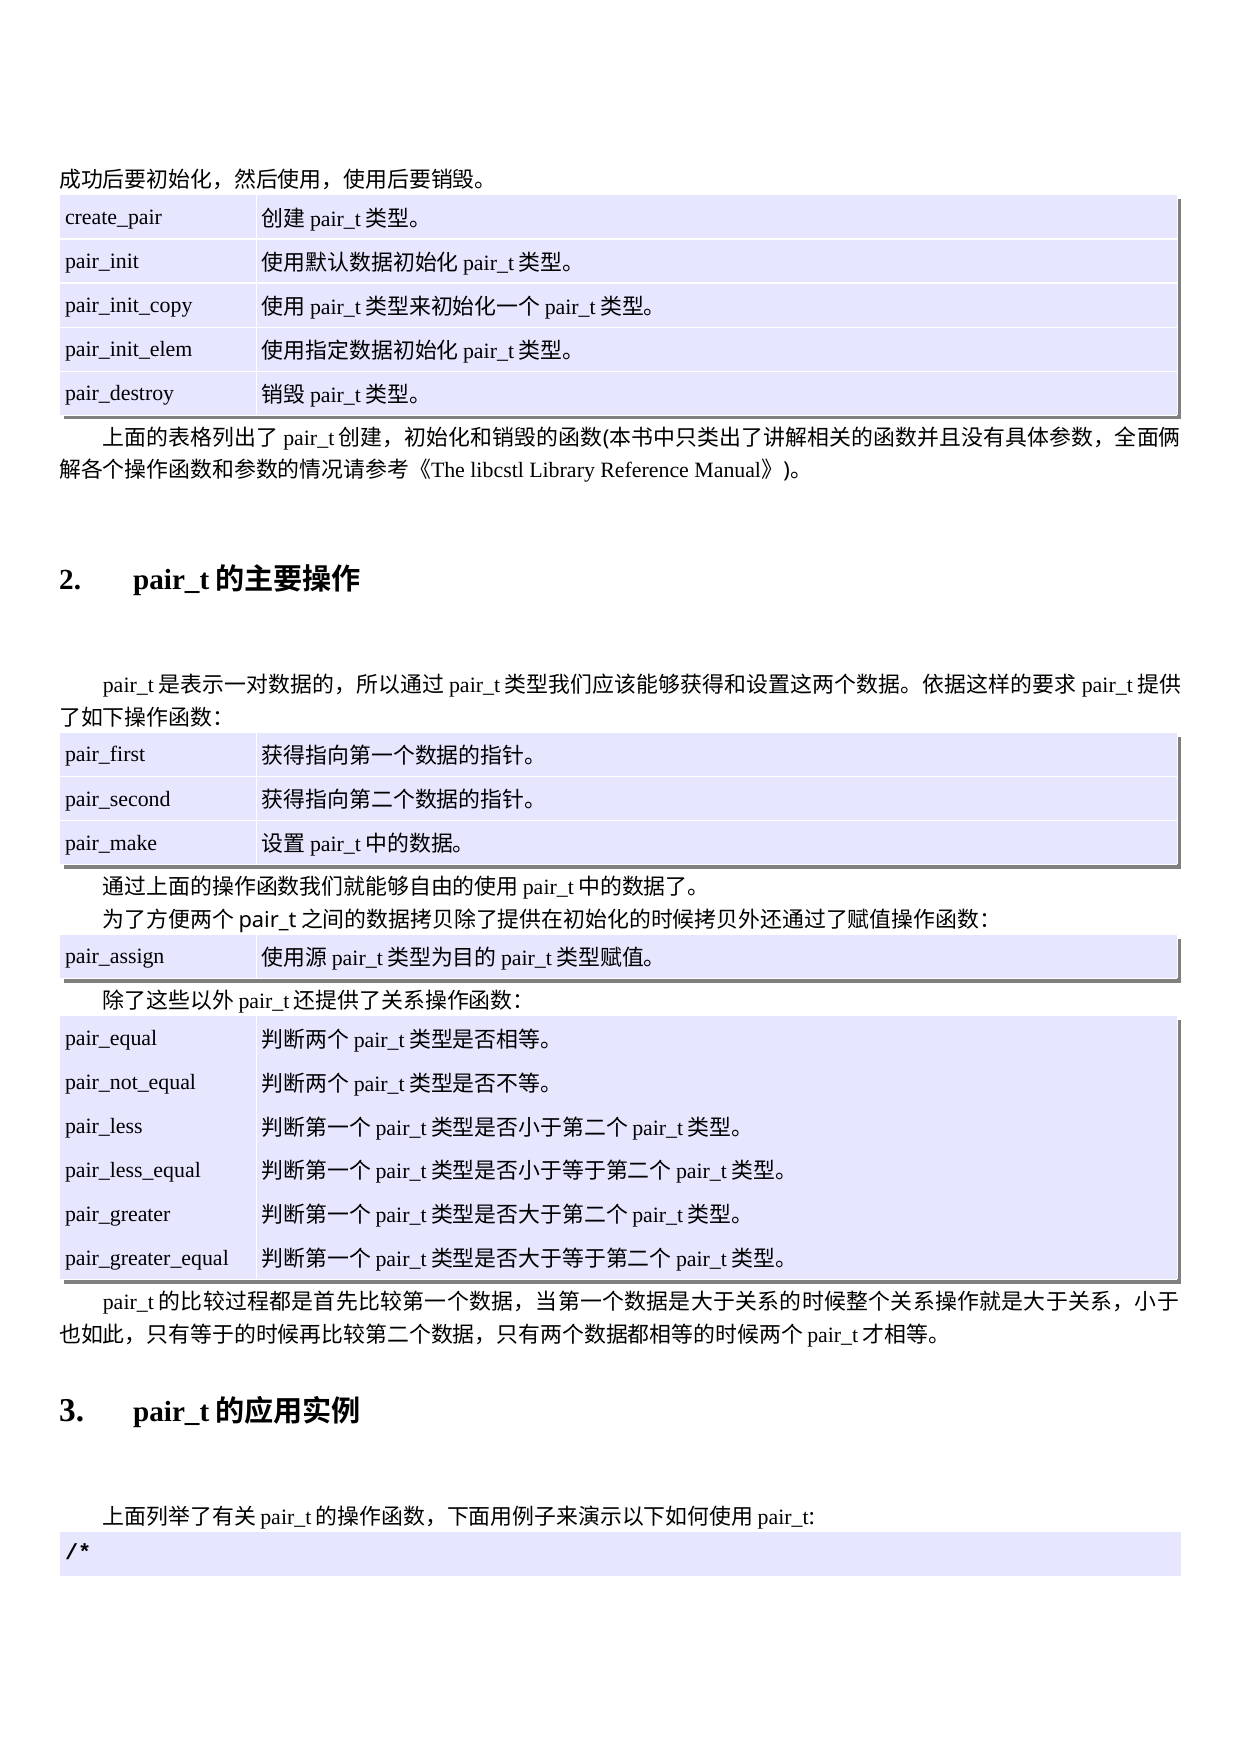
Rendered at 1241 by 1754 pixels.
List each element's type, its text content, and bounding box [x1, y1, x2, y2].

table_header 创建pair_t类型。 [257, 195, 1177, 238]
text 为了方便两个pair_t之间的数据拷贝除了提供在初始化的时候拷贝外还通过了赋值操作函数： [59, 901, 1181, 934]
table_cell 销毁pair_t类型。 [257, 372, 1177, 415]
table_cell 使用pair_t类型来初始化一个pair_t类型。 [257, 284, 1177, 327]
text pair_t是表示一对数据的，所以通过pair_t类型我们应该能够获得和设置这两个数据。依据这样的要求pair_t提供了如下操作函数： [59, 667, 1181, 732]
table_cell pair_destroy [60, 372, 256, 415]
table_header pair_equal [60, 1016, 256, 1059]
table_cell pair_init [60, 240, 256, 282]
text 除了这些以外pair_t还提供了关系操作函数： [59, 983, 1181, 1015]
table_cell pair_greater [60, 1191, 256, 1235]
table_cell 判断第一个pair_t类型是否大于等于第二个pair_t类型。 [257, 1235, 1177, 1279]
text 成功后要初始化，然后使用，使用后要销毁。 [59, 162, 1181, 194]
table_cell 判断第一个pair_t类型是否小于第二个pair_t类型。 [257, 1103, 1177, 1147]
table_cell 判断第一个pair_t类型是否小于等于第二个pair_t类型。 [257, 1147, 1177, 1191]
table_header pair_assign [60, 935, 256, 978]
table_cell 设置pair_t中的数据。 [257, 821, 1177, 864]
table_header pair_first [60, 733, 256, 776]
text pair_t的比较过程都是首先比较第一个数据，当第一个数据是大于关系的时候整个关系操作就是大于关系，小于也如此，只有等于的时候再比较第二个数据，只有两个数据都相等的时候两个pair_t才相等。 [59, 1284, 1181, 1349]
table_cell 判断两个pair_t类型是否不等。 [257, 1059, 1177, 1103]
table_cell pair_greater_equal [60, 1235, 256, 1279]
subtitle pair_t的应用实例 [59, 1376, 1181, 1441]
table_cell pair_not_equal [60, 1059, 256, 1103]
table_header create_pair [60, 195, 256, 238]
table_cell 使用默认数据初始化pair_t类型。 [257, 240, 1177, 282]
table_cell pair_init_elem [60, 328, 256, 371]
text 上面列举了有关pair_t的操作函数，下面用例子来演示以下如何使用pair_t: [59, 1499, 1181, 1531]
table_header 获得指向第一个数据的指针。 [257, 733, 1177, 776]
table_cell 使用指定数据初始化pair_t类型。 [257, 328, 1177, 371]
table_cell pair_init_copy [60, 284, 256, 327]
text 上面的表格列出了pair_t创建，初始化和销毁的函数(本书中只类出了讲解相关的函数并且没有具体参数，全面俩解各个操作函数和参数的情况请参考《The libcstl Library Reference Manual》)。 [59, 419, 1181, 484]
table_cell 判断第一个pair_t类型是否大于第二个pair_t类型。 [257, 1191, 1177, 1235]
subtitle pair_t的主要操作 [59, 544, 1181, 609]
table_header 判断两个pair_t类型是否相等。 [257, 1016, 1177, 1059]
table_cell 获得指向第二个数据的指针。 [257, 777, 1177, 820]
table_cell pair_less_equal [60, 1147, 256, 1191]
table_cell pair_second [60, 777, 256, 820]
table_cell pair_make [60, 821, 256, 864]
table_header /* [60, 1532, 1181, 1576]
text 通过上面的操作函数我们就能够自由的使用pair_t中的数据了。 [59, 869, 1181, 901]
table_cell pair_less [60, 1103, 256, 1147]
table_header 使用源pair_t类型为目的pair_t类型赋值。 [257, 935, 1177, 978]
